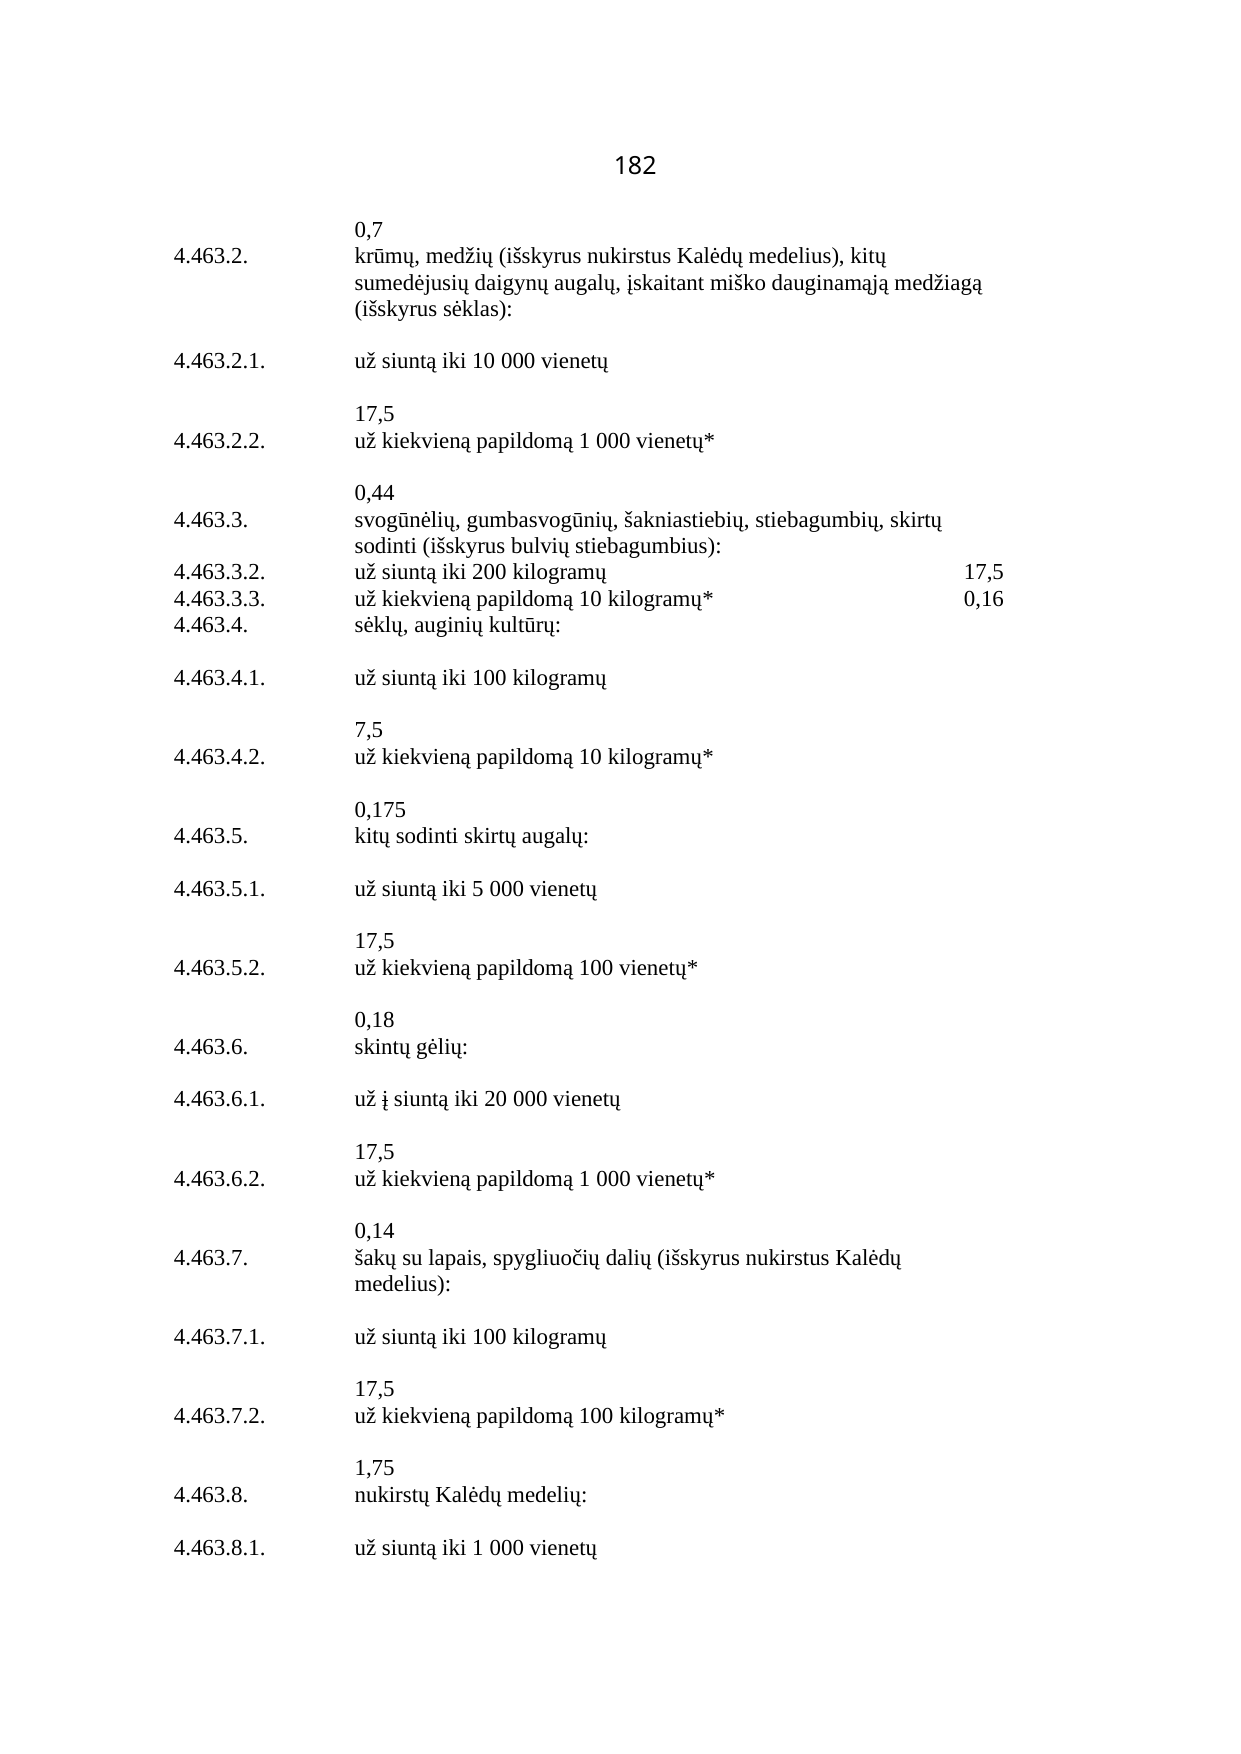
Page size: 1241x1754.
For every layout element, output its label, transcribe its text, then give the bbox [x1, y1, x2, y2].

text 4.463.8. nukirstų Kalėdų medelių: [174, 1481, 1004, 1533]
text 4.463.2.1. už siuntą iki 10 000 vienetų 17,5 [174, 348, 1004, 427]
text 4.463.4.2. už kiekvieną papildomą 10 kilogramų* 0,175 [174, 743, 1004, 822]
text 4.463.6.2. už kiekvieną papildomą 1 000 vienetų* 0,14 [174, 1164, 1004, 1244]
text 4.463.3.3. už kiekvieną papildomą 10 kilogramų* 0,16 [174, 585, 1004, 611]
text 4.463.5.1. už siuntą iki 5 000 vienetų 17,5 [174, 875, 1004, 954]
text 4.463.6. skintų gėlių: [174, 1033, 1004, 1086]
text 4.463.7. šakų su lapais, spygliuočių dalių (išskyrus nukirstus Kalėdų medelius): [174, 1244, 1004, 1323]
text 4.463.8.1. už siuntą iki 1 000 vienetų [174, 1533, 1004, 1560]
text 0,7 [174, 216, 1004, 242]
text 4.463.2. krūmų, medžių (išskyrus nukirstus Kalėdų medelius), kitų sumedėjusių daigynų augalų, įskaitant miško dauginamąją medžiagą (išskyrus sėklas): [174, 242, 1004, 348]
text 4.463.4.1. už siuntą iki 100 kilogramų 7,5 [174, 664, 1004, 743]
text 4.463.5. kitų sodinti skirtų augalų: [174, 822, 1004, 875]
text 4.463.7.1. už siuntą iki 100 kilogramų 17,5 [174, 1323, 1004, 1402]
text 4.463.5.2. už kiekvieną papildomą 100 vienetų* 0,18 [174, 954, 1004, 1033]
text 4.463.6.1. už į siuntą iki 20 000 vienetų 17,5 [174, 1086, 1004, 1164]
text 4.463.2.2. už kiekvieną papildomą 1 000 vienetų* 0,44 [174, 427, 1004, 506]
text 4.463.3.2. už siuntą iki 200 kilogramų 17,5 [174, 558, 1004, 585]
text 4.463.3. svogūnėlių, gumbasvogūnių, šakniastiebių, stiebagumbių, skirtų sodinti (išskyrus bulvių stiebagumbius): [174, 506, 1004, 558]
text 4.463.4. sėklų, auginių kultūrų: [174, 611, 1004, 664]
text 4.463.7.2. už kiekvieną papildomą 100 kilogramų* 1,75 [174, 1402, 1004, 1481]
